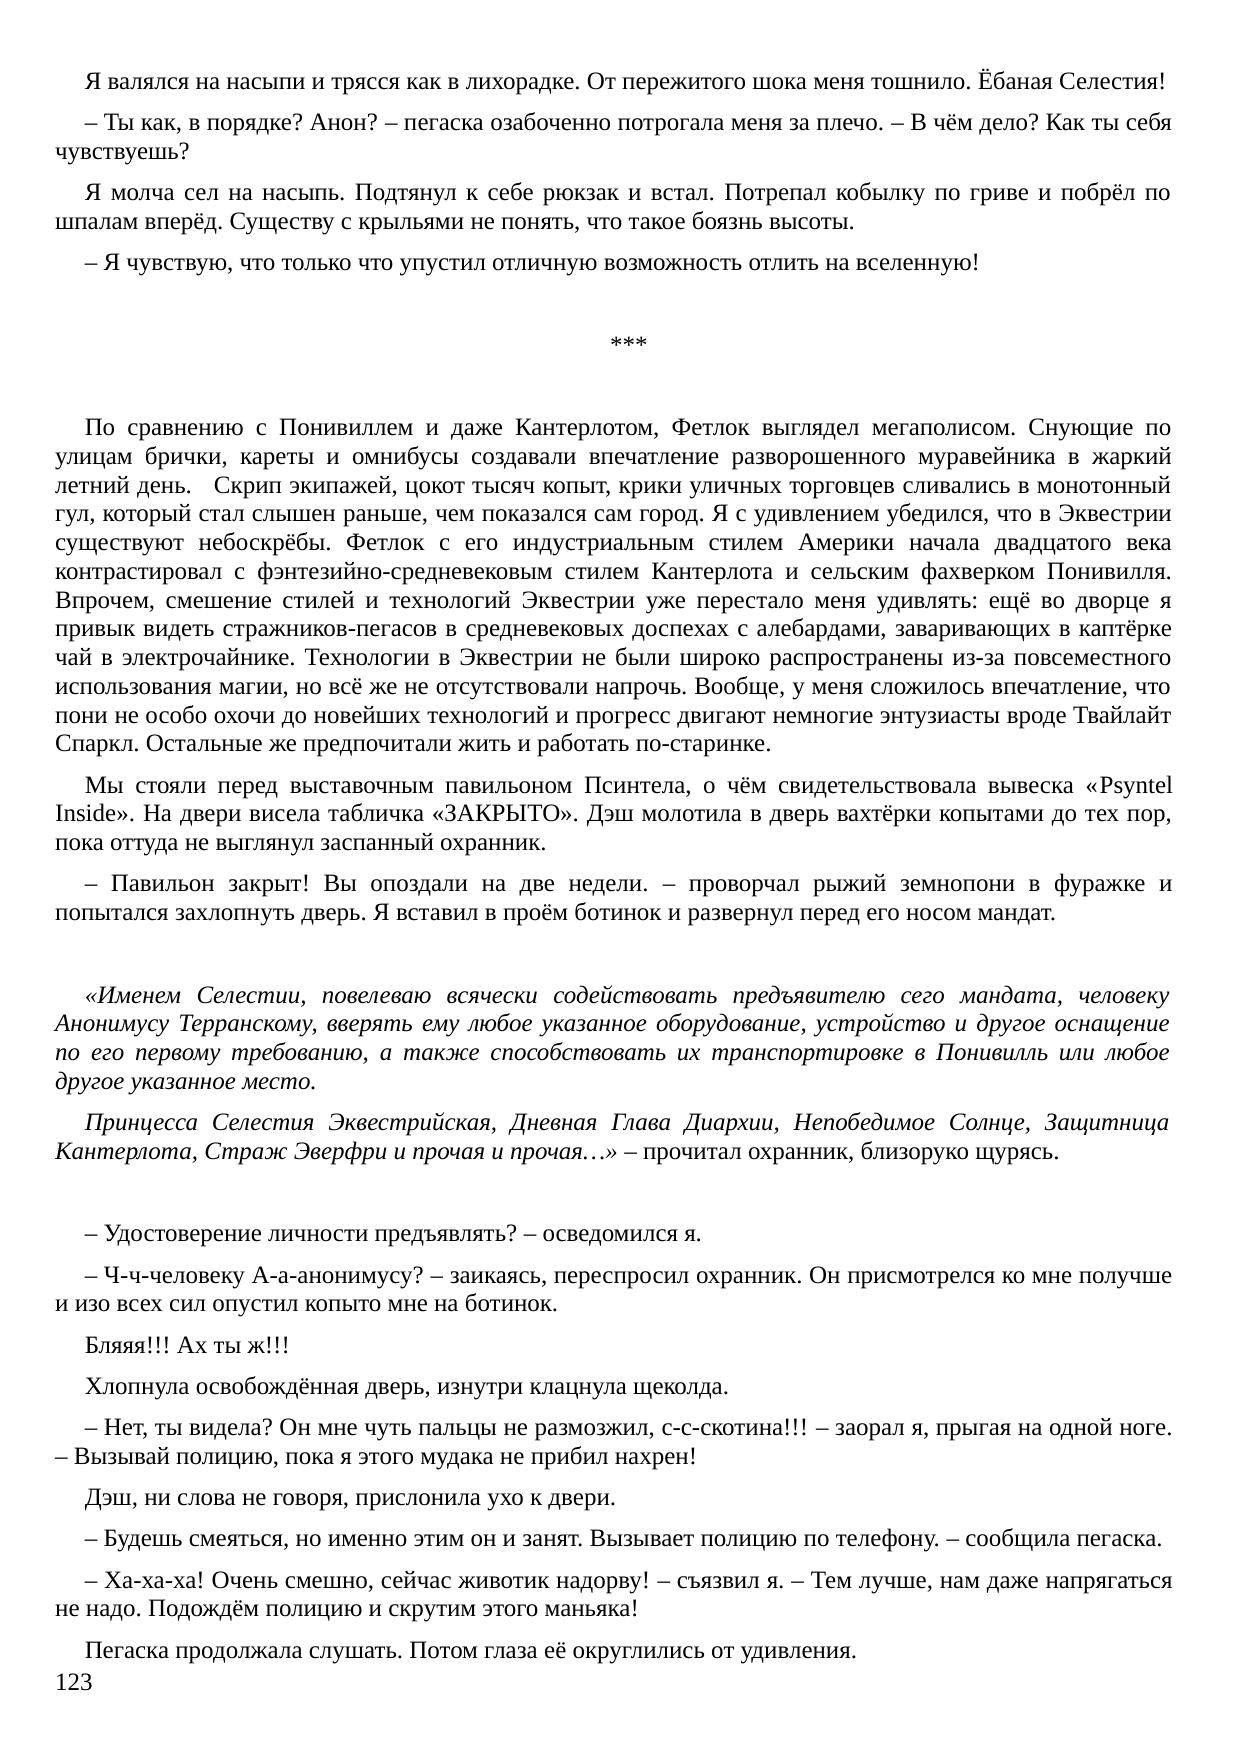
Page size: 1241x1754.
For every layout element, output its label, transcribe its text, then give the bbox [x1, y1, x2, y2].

text – Нет, ты видела? Он мне чуть пальцы не размозжил, с-с-скотина!!! – заорал я, прыгая на одной ноге. – Вызывай полицию, пока я этого мудака не прибил нахрен! [55, 1412, 1173, 1470]
text Бляяя!!! Ах ты ж!!! [55, 1330, 1173, 1358]
text – Ты как, в порядке? Анон? – пегаска озабоченно потрогала меня за плечо. – В чём дело? Как ты себя чувствуешь? [55, 107, 1173, 165]
text По сравнению с Понивиллем и даже Кантерлотом, Фетлок выглядел мегаполисом. Снующие по улицам брички, кареты и омнибусы создавали впечатление разворошенного муравейника в жаркий летний день. Скрип экипажей, цокот тысяч копыт, крики уличных торговцев сливались в монотонный гул, который стал слышен раньше, чем показался сам город. Я с удивлением убедился, что в Эквестрии существуют небоскрёбы. Фетлок с его индустриальным стилем Америки начала двадцатого века контрастировал с фэнтезийно-средневековым стилем Кантерлота и сельским фахверком Понивилля. Впрочем, смешение стилей и технологий Эквестрии уже перестало меня удивлять: ещё во дворце я привык видеть стражников-пегасов в средневековых доспехах с алебардами, заваривающих в каптёрке чай в электрочайнике. Технологии в Эквестрии не были широко распространены из-за повсеместного использования магии, но всё же не отсутствовали напрочь. Вообще, у меня сложилось впечатление, что пони не особо охочи до новейших технологий и прогресс двигают немногие энтузиасты вроде Твайлайт Спаркл. Остальные же предпочитали жить и работать по-старинке. [55, 412, 1173, 757]
text – Я чувствую, что только что упустил отличную возможность отлить на вселенную! [55, 247, 1173, 276]
text «Именем Селестии, повелеваю всячески содействовать предъявителю сего мандата, человеку Анонимусу Терранскому, вверять ему любое указанное оборудование, устройство и другое оснащение по его первому требованию, а также способствовать их транспортировке в Понивилль или любое другое указанное место. [55, 980, 1173, 1095]
text Мы стояли перед выставочным павильоном Псинтела, о чём свидетельствовала вывеска «Psyntel Inside». На двери висела табличка «ЗАКРЫТО». Дэш молотила в дверь вахтёрки копытами до тех пор, пока оттуда не выглянул заспанный охранник. [55, 770, 1173, 856]
text Хлопнула освобождённая дверь, изнутри клацнула щеколда. [55, 1371, 1173, 1400]
text Принцесса Селестия Эквестрийская, Дневная Глава Диархии, Непобедимое Солнце, Защитница Кантерлота, Страж Эверфри и прочая и прочая…» – прочитал охранник, близоруко щурясь. [55, 1107, 1173, 1165]
text Пегаска продолжала слушать. Потом глаза её округлились от удивления. [55, 1635, 1173, 1663]
text Я валялся на насыпи и трясся как в лихорадке. От пережитого шока меня тошнило. Ёбаная Селестия! [55, 66, 1173, 95]
text – Удостоверение личности предъявлять? – осведомился я. [55, 1218, 1173, 1247]
text – Павильон закрыт! Вы опоздали на две недели. – проворчал рыжий земнопони в фуражке и попытался захлопнуть дверь. Я вставил в проём ботинок и развернул перед его носом мандат. [55, 868, 1173, 926]
text Я молча сел на насыпь. Подтянул к себе рюкзак и встал. Потрепал кобылку по гриве и побрёл по шпалам вперёд. Существу с крыльями не понять, что такое боязнь высоты. [55, 177, 1173, 235]
text Дэш, ни слова не говоря, прислонила ухо к двери. [55, 1482, 1173, 1511]
text – Будешь смеяться, но именно этим он и занят. Вызывает полицию по телефону. – сообщила пегаска. [55, 1523, 1173, 1552]
text – Ч-ч-человеку А-а-анонимусу? – заикаясь, переспросил охранник. Он присмотрелся ко мне получше и изо всех сил опустил копыто мне на ботинок. [55, 1260, 1173, 1317]
text – Ха-ха-ха! Очень смешно, сейчас животик надорву! – съязвил я. – Тем лучше, нам даже напрягаться не надо. Подождём полицию и скрутим этого маньяка! [55, 1565, 1173, 1622]
text *** [55, 330, 1173, 358]
